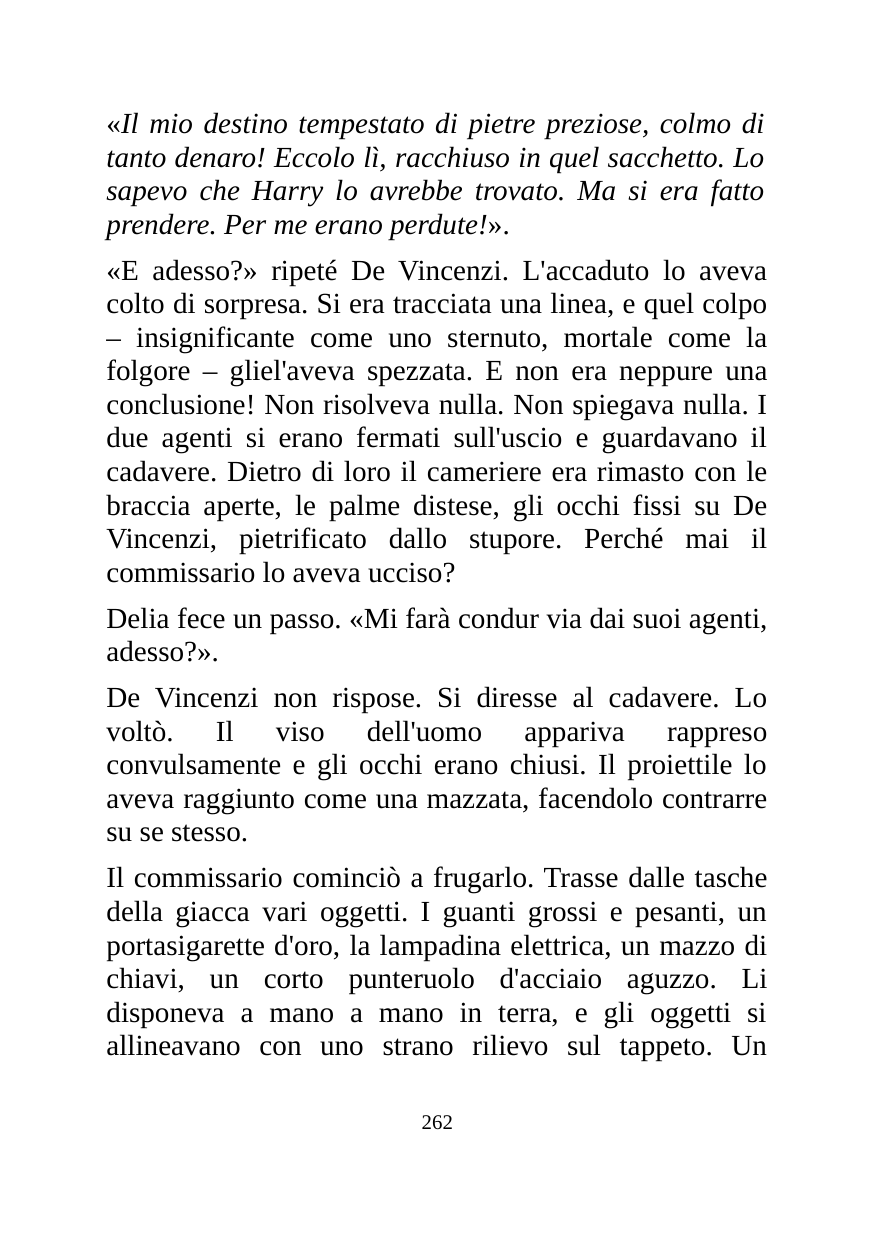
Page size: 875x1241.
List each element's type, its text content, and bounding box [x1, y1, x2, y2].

text «Il mio destino tempestato di pietre preziose, colmo di tanto denaro! Eccolo lì, racchiuso in quel sacchetto. Lo sapevo che Harry lo avrebbe trovato. Ma si era fatto prendere. Per me erano perdute!». [106, 106, 768, 240]
text Delia fece un passo. «Mi farà condur via dai suoi agenti, adesso?». [106, 601, 768, 668]
text «E adesso?» ripeté De Vincenzi. L'accaduto lo aveva colto di sorpresa. Si era tracciata una linea, e quel colpo – insignificante come uno sternuto, mortale come la folgore – gliel'aveva spezzata. E non era neppure una conclusione! Non risolveva nulla. Non spiegava nulla. I due agenti si erano fermati sull'uscio e guardavano il cadavere. Dietro di loro il cameriere era rimasto con le braccia aperte, le palme distese, gli occhi fissi su De Vincenzi, pietrificato dallo stupore. Perché mai il commissario lo aveva ucciso? [106, 253, 768, 588]
text De Vincenzi non rispose. Si diresse al cadavere. Lo voltò. Il viso dell'uomo appariva rappreso convulsamente e gli occhi erano chiusi. Il proiettile lo aveva raggiunto come una mazzata, facendolo contrarre su se stesso. [106, 680, 768, 848]
text Il commissario cominciò a frugarlo. Trasse dalle tasche della giacca vari oggetti. I guanti grossi e pesanti, un portasigarette d'oro, la lampadina elettrica, un mazzo di chiavi, un corto punteruolo d'acciaio aguzzo. Li disponeva a mano a mano in terra, e gli oggetti si allineavano con uno strano rilievo sul tappeto. Un [106, 861, 768, 1062]
